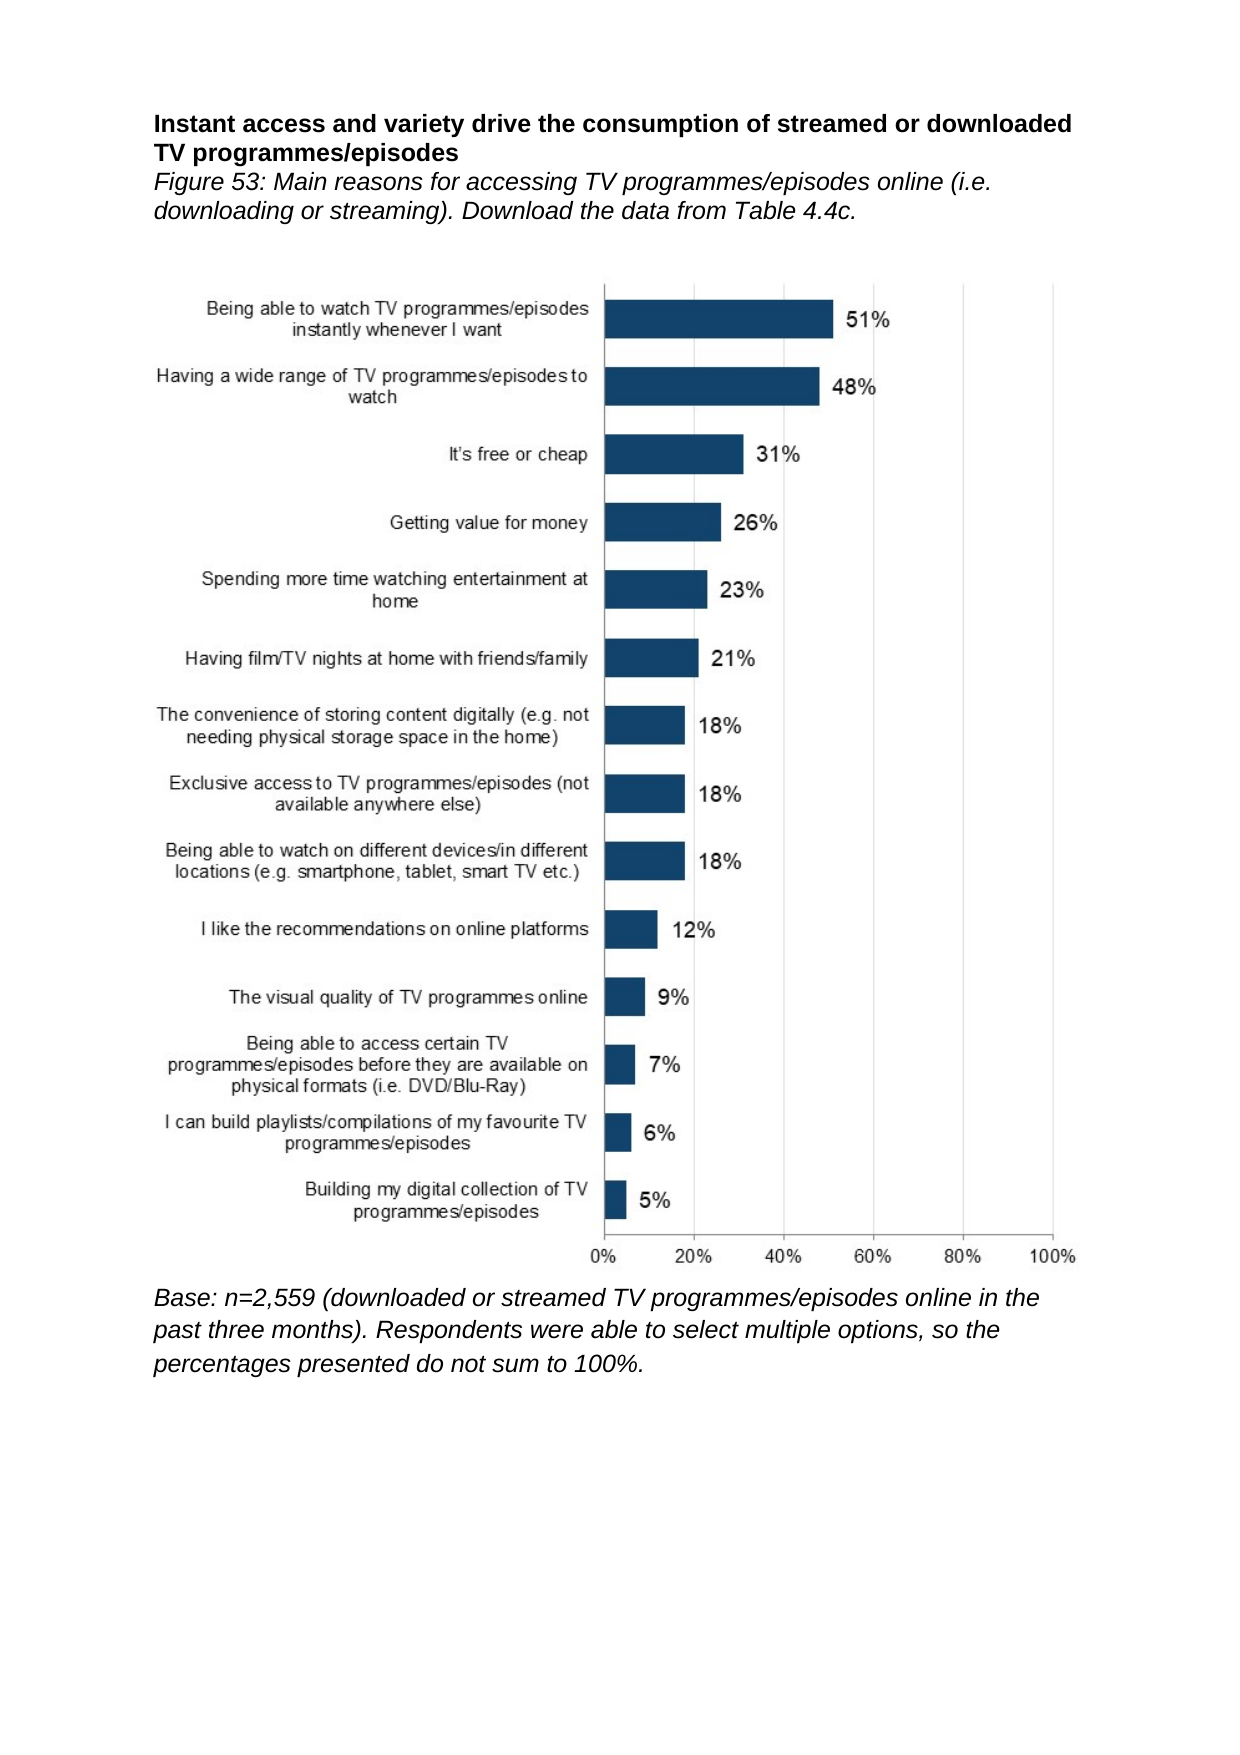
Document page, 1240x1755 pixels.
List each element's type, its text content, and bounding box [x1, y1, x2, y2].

subtitle Instant access and variety drive the consumption of streamed or downloaded TV programmes/episodes [153, 109, 1089, 167]
text Base: n=2,559 (downloaded or streamed TV programmes/episodes online in the past three months). Respondents were able to select multiple options, so the percentages presented do not sum to 100%. [153, 1282, 1089, 1377]
text Figure 53: Main reasons for accessing TV programmes/episodes online (i.e. downloading or streaming). Download the data from Table 4.4c. [153, 167, 1089, 224]
